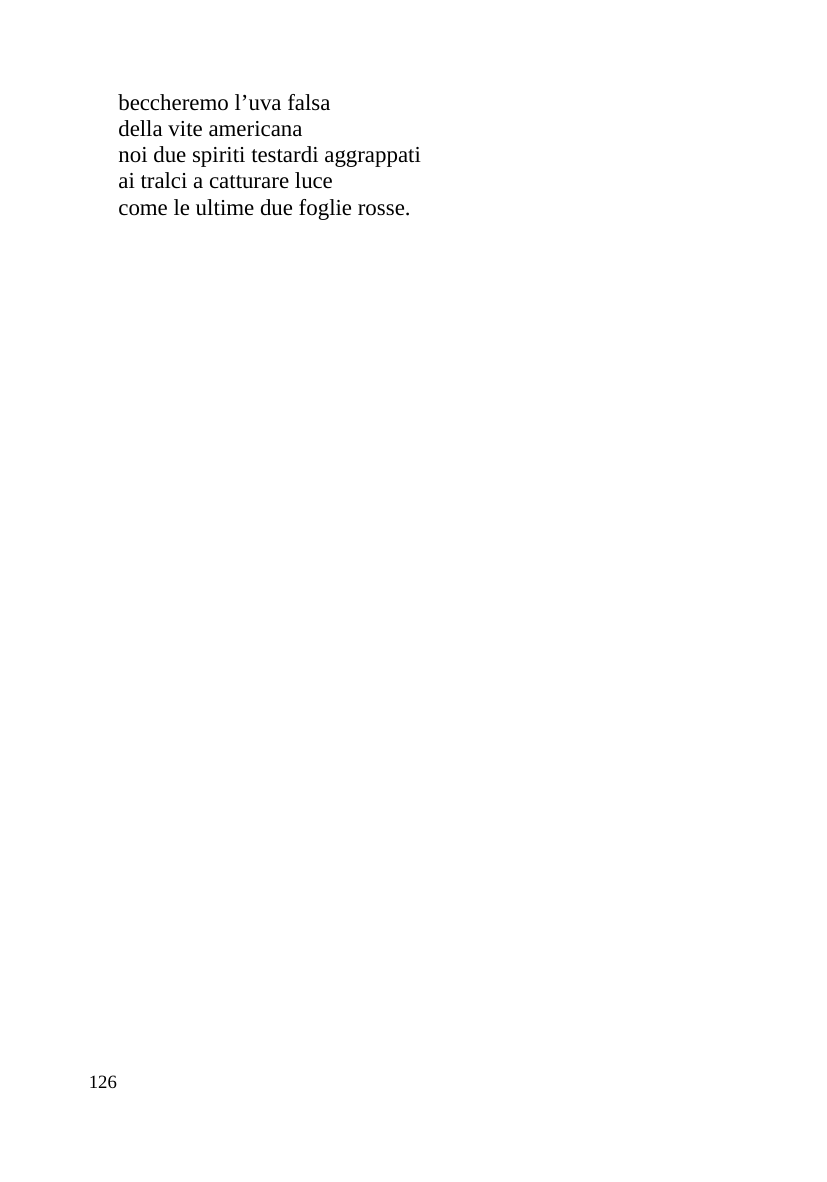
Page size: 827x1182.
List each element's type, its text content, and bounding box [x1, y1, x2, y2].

text della vite americana [118, 115, 738, 141]
text come le ultime due foglie rosse. [118, 194, 738, 220]
text beccheremo l’uva falsa [118, 88, 738, 115]
text ai tralci a catturare luce [118, 168, 738, 194]
text noi due spiriti testardi aggrappati [118, 141, 738, 168]
